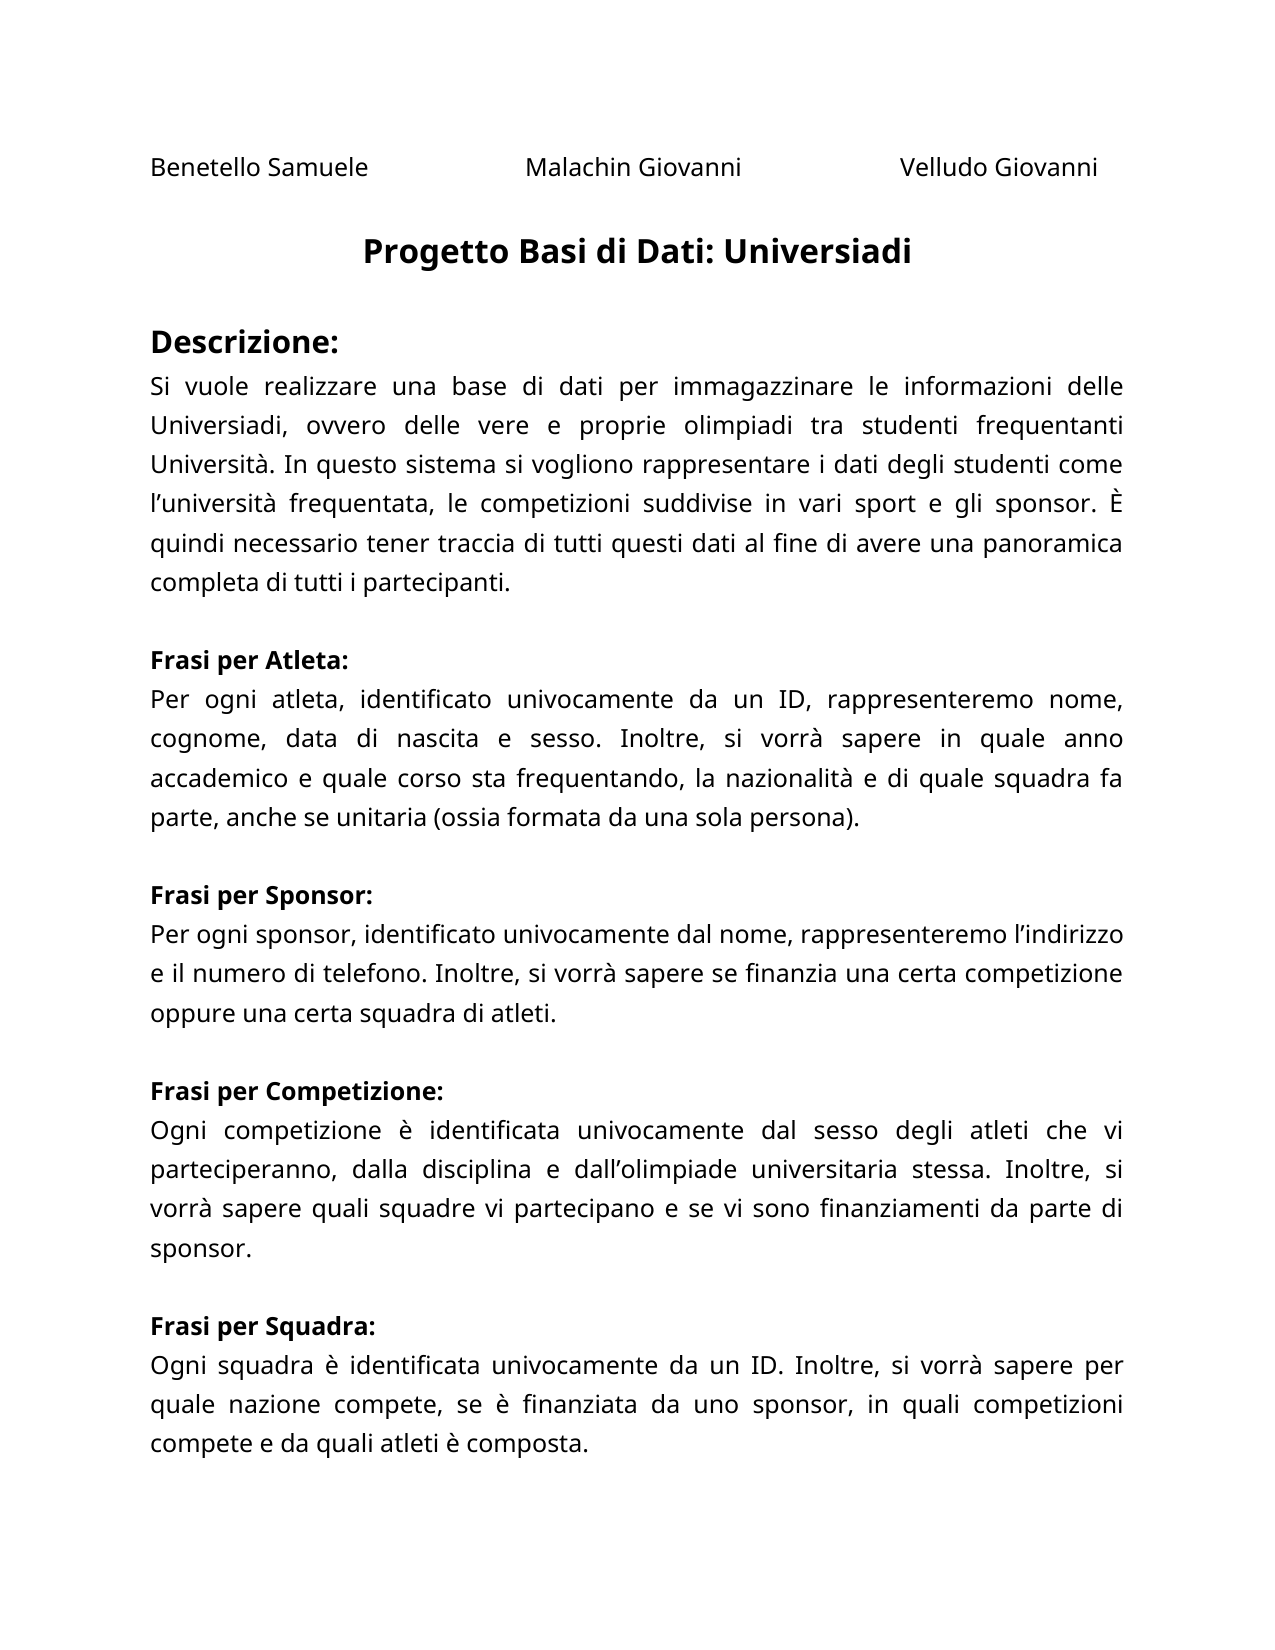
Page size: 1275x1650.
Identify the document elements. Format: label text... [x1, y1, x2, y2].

text Descrizione: [150, 320, 1125, 362]
text Ogni competizione è identificata univocamente dal sesso degli atleti che vi parteciperanno, dalla disciplina e dall’olimpiade universitaria stessa. Inoltre, si vorrà sapere quali squadre vi partecipano e se vi sono finanziamenti da parte di sponsor. [150, 1113, 1125, 1264]
text Frasi per Squadra: [150, 1309, 1125, 1343]
text Frasi per Competizione: [150, 1074, 1125, 1108]
text Ogni squadra è identificata univocamente da un ID. Inoltre, si vorrà sapere per quale nazione compete, se è finanziata da uno sponsor, in quali competizioni compete e da quali atleti è composta. [150, 1348, 1125, 1460]
text Benetello Samuele Malachin Giovanni Velludo Giovanni [150, 150, 1125, 184]
text Si vuole realizzare una base di dati per immagazzinare le informazioni delle Universiadi, ovvero delle vere e proprie olimpiadi tra studenti frequentanti Università. In questo sistema si vogliono rappresentare i dati degli studenti come l’università frequentata, le competizioni suddivise in vari sport e gli sponsor. È quindi necessario tener traccia di tutti questi dati al fine di avere una panoramica completa di tutti i partecipanti. [150, 369, 1125, 598]
text Frasi per Atleta: [150, 643, 1125, 677]
text Progetto Basi di Dati: Universiadi [150, 228, 1125, 274]
text Frasi per Sponsor: [150, 878, 1125, 912]
text Per ogni sponsor, identificato univocamente dal nome, rappresenteremo l’indirizzo e il numero di telefono. Inoltre, si vorrà sapere se finanzia una certa competizione oppure una certa squadra di atleti. [150, 917, 1125, 1029]
text Per ogni atleta, identificato univocamente da un ID, rappresenteremo nome, cognome, data di nascita e sesso. Inoltre, si vorrà sapere in quale anno accademico e quale corso sta frequentando, la nazionalità e di quale squadra fa parte, anche se unitaria (ossia formata da una sola persona). [150, 682, 1125, 833]
